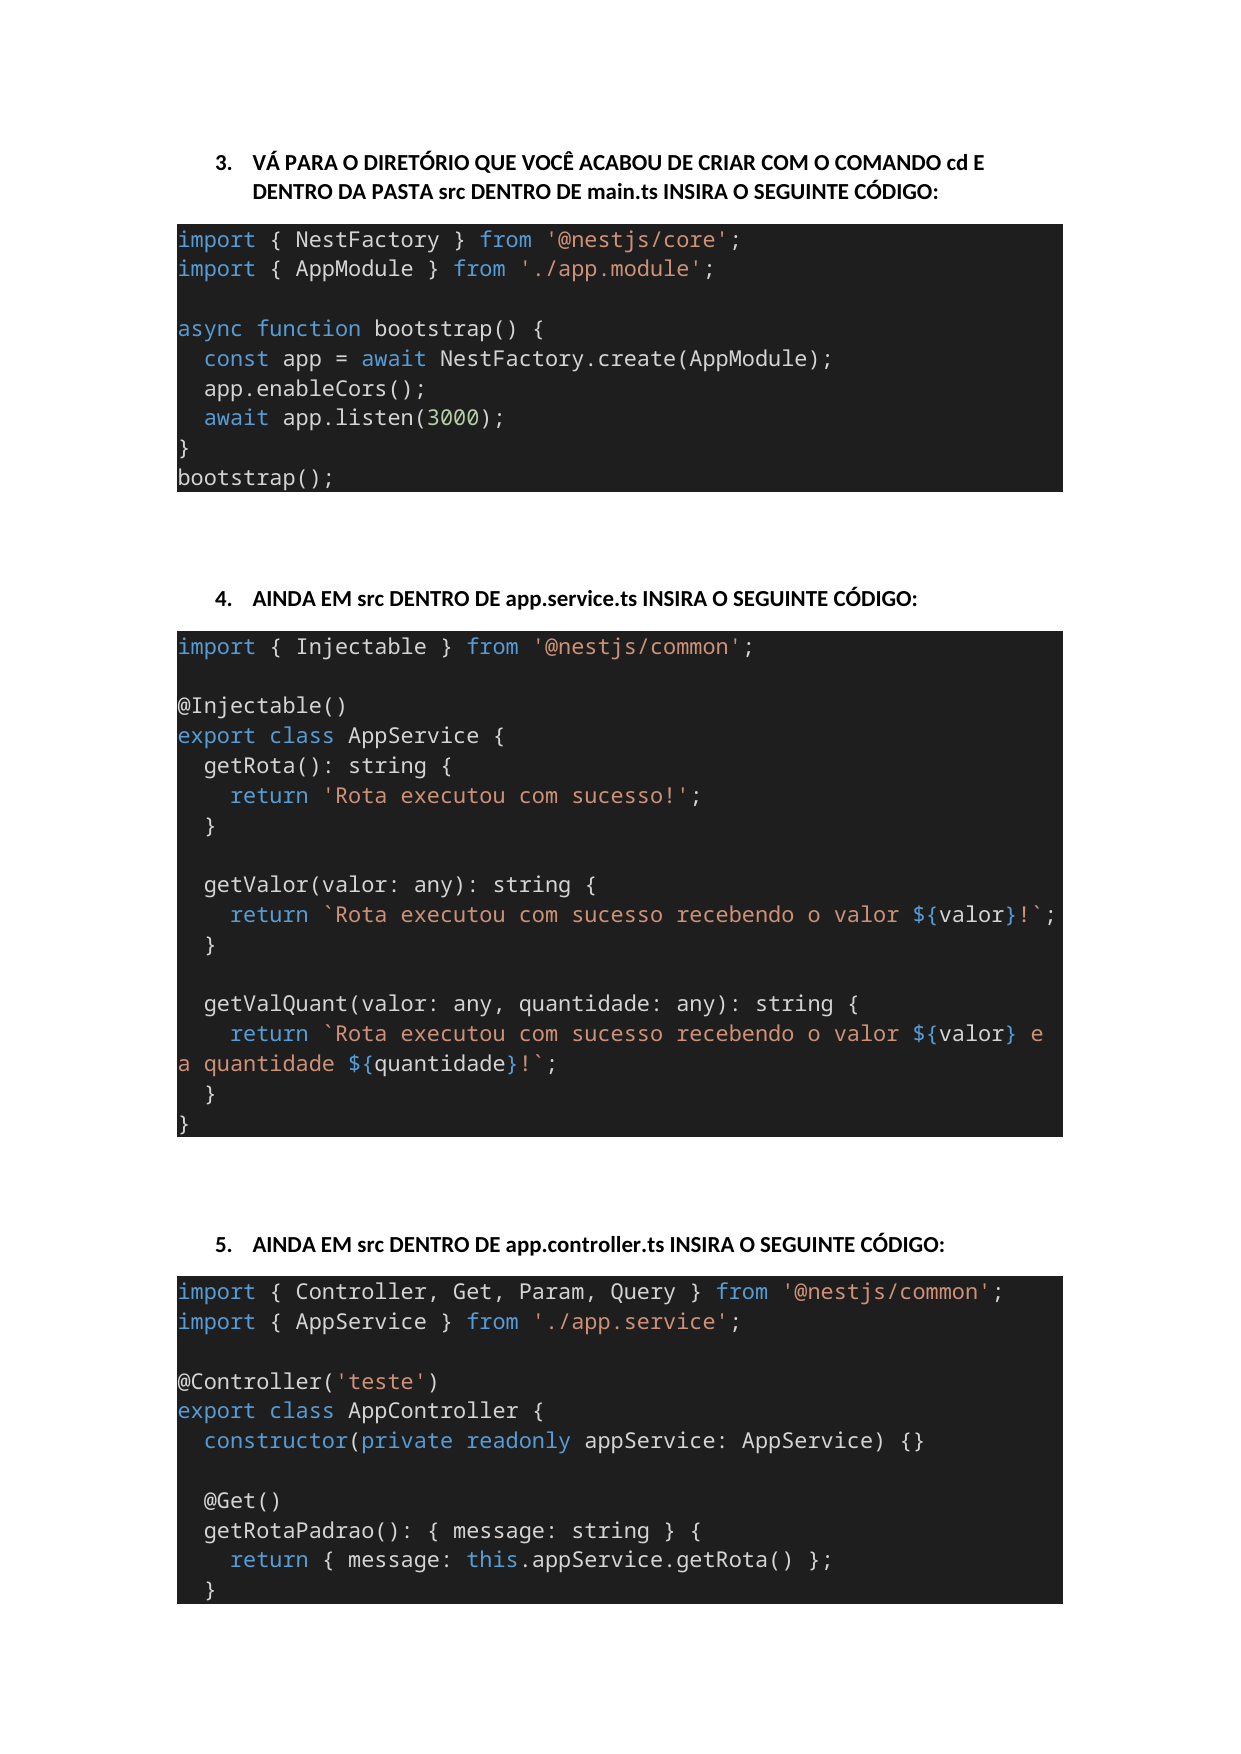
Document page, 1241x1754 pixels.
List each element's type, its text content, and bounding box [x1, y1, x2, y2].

text getValQuant(valor: any, quantidade: any): string { [177, 988, 1063, 1018]
text } [177, 1107, 1063, 1137]
text @Injectable() [177, 690, 1063, 720]
text await app.listen(3000); [177, 402, 1063, 432]
text import { AppService } from './app.service'; [177, 1306, 1063, 1336]
text import { Controller, Get, Param, Query } from '@nestjs/common'; [177, 1276, 1063, 1306]
text getValor(valor: any): string { [177, 869, 1063, 899]
text import { AppModule } from './app.module'; [177, 253, 1063, 283]
text return { message: this.appService.getRota() }; [177, 1544, 1063, 1574]
text constructor(private readonly appService: AppService) {} [177, 1425, 1063, 1455]
text @Get() [177, 1485, 1063, 1515]
list AINDA EM src DENTRO DE app.service.ts INSIRA O SEGUINTE CÓDIGO: [215, 584, 1063, 612]
text } [177, 929, 1063, 958]
text import { NestFactory } from '@nestjs/core'; [177, 224, 1063, 253]
text getRotaPadrao(): { message: string } { [177, 1515, 1063, 1544]
text } [177, 432, 1063, 462]
text } [177, 1574, 1063, 1604]
text return `Rota executou com sucesso recebendo o valor ${valor} e a quantidade ${quantidade}!`; [177, 1018, 1063, 1078]
text export class AppService { [177, 720, 1063, 750]
text @Controller('teste') [177, 1366, 1063, 1396]
text } [177, 809, 1063, 839]
text } [177, 1078, 1063, 1107]
text getRota(): string { [177, 750, 1063, 780]
text export class AppController { [177, 1396, 1063, 1425]
text import { Injectable } from '@nestjs/common'; [177, 631, 1063, 661]
text return `Rota executou com sucesso recebendo o valor ${valor}!`; [177, 899, 1063, 929]
text return 'Rota executou com sucesso!'; [177, 780, 1063, 809]
text const app = await NestFactory.create(AppModule); [177, 343, 1063, 373]
text app.enableCors(); [177, 373, 1063, 402]
list AINDA EM src DENTRO DE app.controller.ts INSIRA O SEGUINTE CÓDIGO: [215, 1230, 1063, 1258]
text bootstrap(); [177, 462, 1063, 492]
text async function bootstrap() { [177, 313, 1063, 343]
list VÁ PARA O DIRETÓRIO QUE VOCÊ ACABOU DE CRIAR COM O COMANDO cd E DENTRO DA PASTA src DENTRO DE main.ts INSIRA O SEGUINTE CÓDIGO: [215, 148, 1063, 205]
